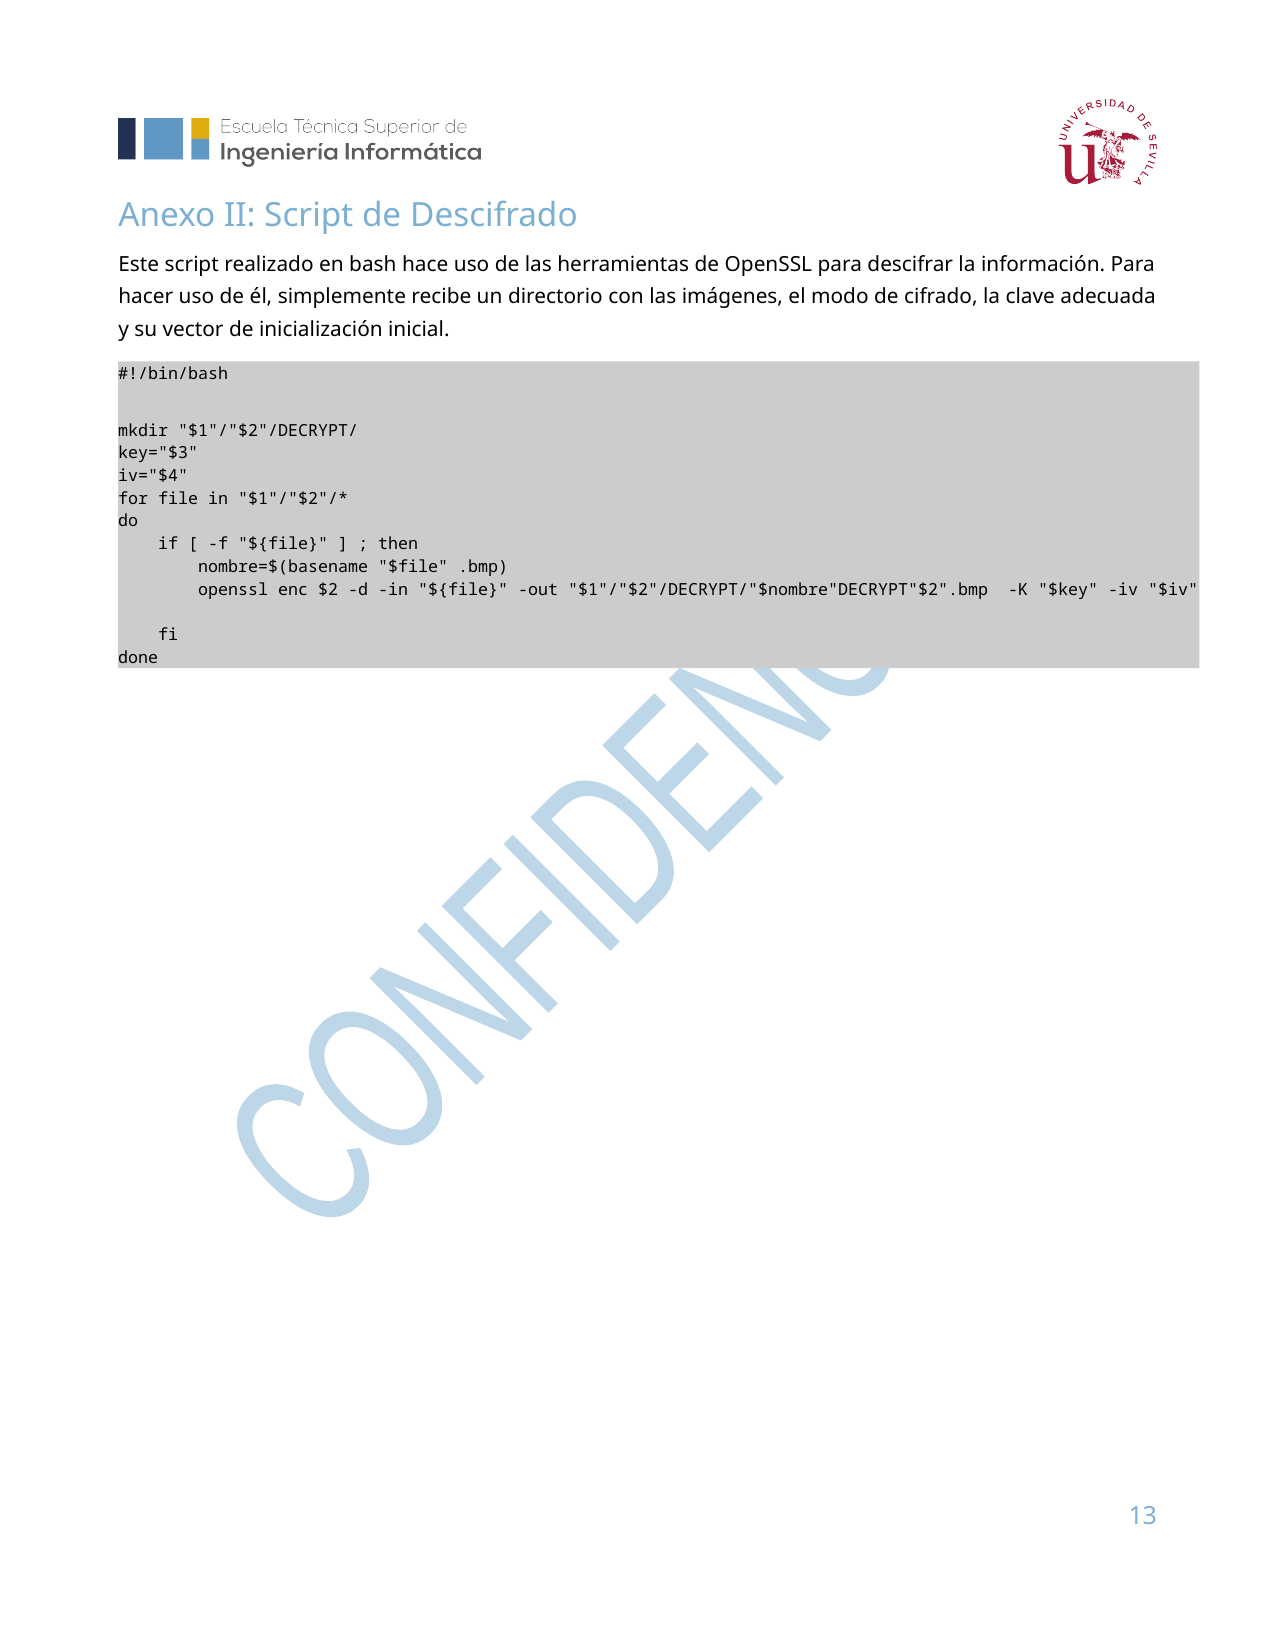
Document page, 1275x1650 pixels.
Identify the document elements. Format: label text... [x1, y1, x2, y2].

text Este script realizado en bash hace uso de las herramientas de OpenSSL para descifrar la información. Para hacer uso de él, simplemente recibe un directorio con las imágenes, el modo de cifrado, la clave adecuada y su vector de inicialización inicial. [118, 249, 1157, 343]
picture [1058, 99, 1157, 185]
subtitle Anexo II: Script de Descifrado [118, 191, 1157, 237]
picture [118, 118, 481, 167]
